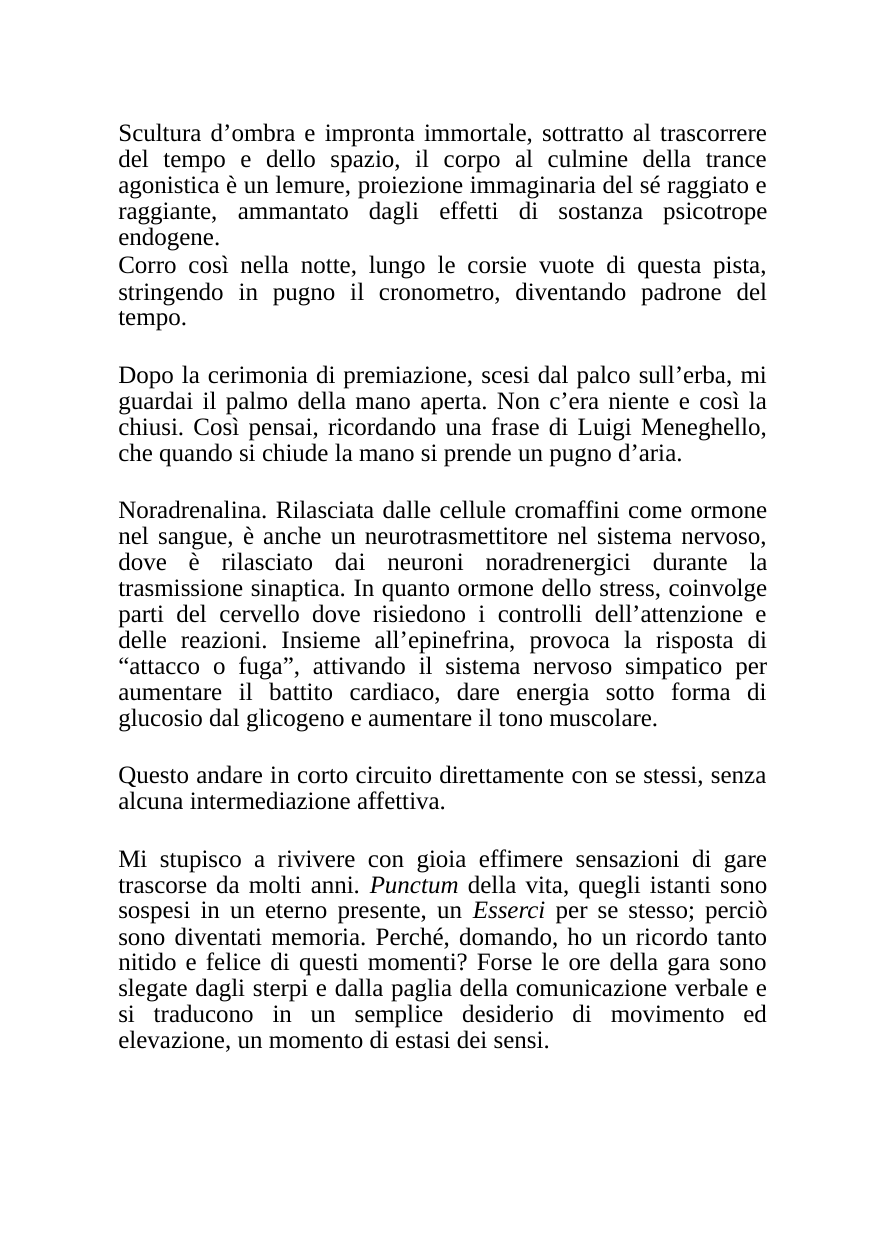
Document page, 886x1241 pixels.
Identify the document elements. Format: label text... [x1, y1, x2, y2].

text Scultura d’ombra e impronta immortale, sottratto al trascorrere del tempo e dello spazio, il corpo al culmine della trance agonistica è un lemure, proiezione immaginaria del sé raggiato e raggiante, ammantato dagli effetti di sostanza psicotrope endogene. [118, 118, 768, 251]
text Dopo la cerimonia di premiazione, scesi dal palco sull’erba, mi guardai il palmo della mano aperta. Non c’era niente e così la chiusi. Così pensai, ricordando una frase di Luigi Meneghello, che quando si chiude la mano si prende un pugno d’aria. [118, 360, 768, 467]
text Questo andare in corto circuito direttamente con se stessi, senza alcuna intermediazione affettiva. [118, 760, 768, 815]
text Mi stupisco a rivivere con gioia effimere sensazioni di gare trascorse da molti anni. Punctum della vita, quegli istanti sono sospesi in un eterno presente, un Esserci per se stesso; perciò sono diventati memoria. Perché, domando, ho un ricordo tanto nitido e felice di questi momenti? Forse le ore della gara sono slegate dagli sterpi e dalla paglia della comunicazione verbale e si traducono in un semplice desiderio di movimento ed elevazione, un momento di estasi dei sensi. [118, 844, 768, 1054]
text Noradrenalina. Rilasciata dalle cellule cromaffini come ormone nel sangue, è anche un neurotrasmettitore nel sistema nervoso, dove è rilasciato dai neuroni noradrenergici durante la trasmissione sinaptica. In quanto ormone dello stress, coinvolge parti del cervello dove risiedono i controlli dell’attenzione e delle reazioni. Insieme all’epinefrina, provoca la risposta di “attacco o fuga”, attivando il sistema nervoso simpatico per aumentare il battito cardiaco, dare energia sotto forma di glucosio dal glicogeno e aumentare il tono muscolare. [118, 495, 768, 732]
text Corro così nella notte, lungo le corsie vuote di questa pista, stringendo in pugno il cronometro, diventando padrone del tempo. [118, 251, 768, 331]
